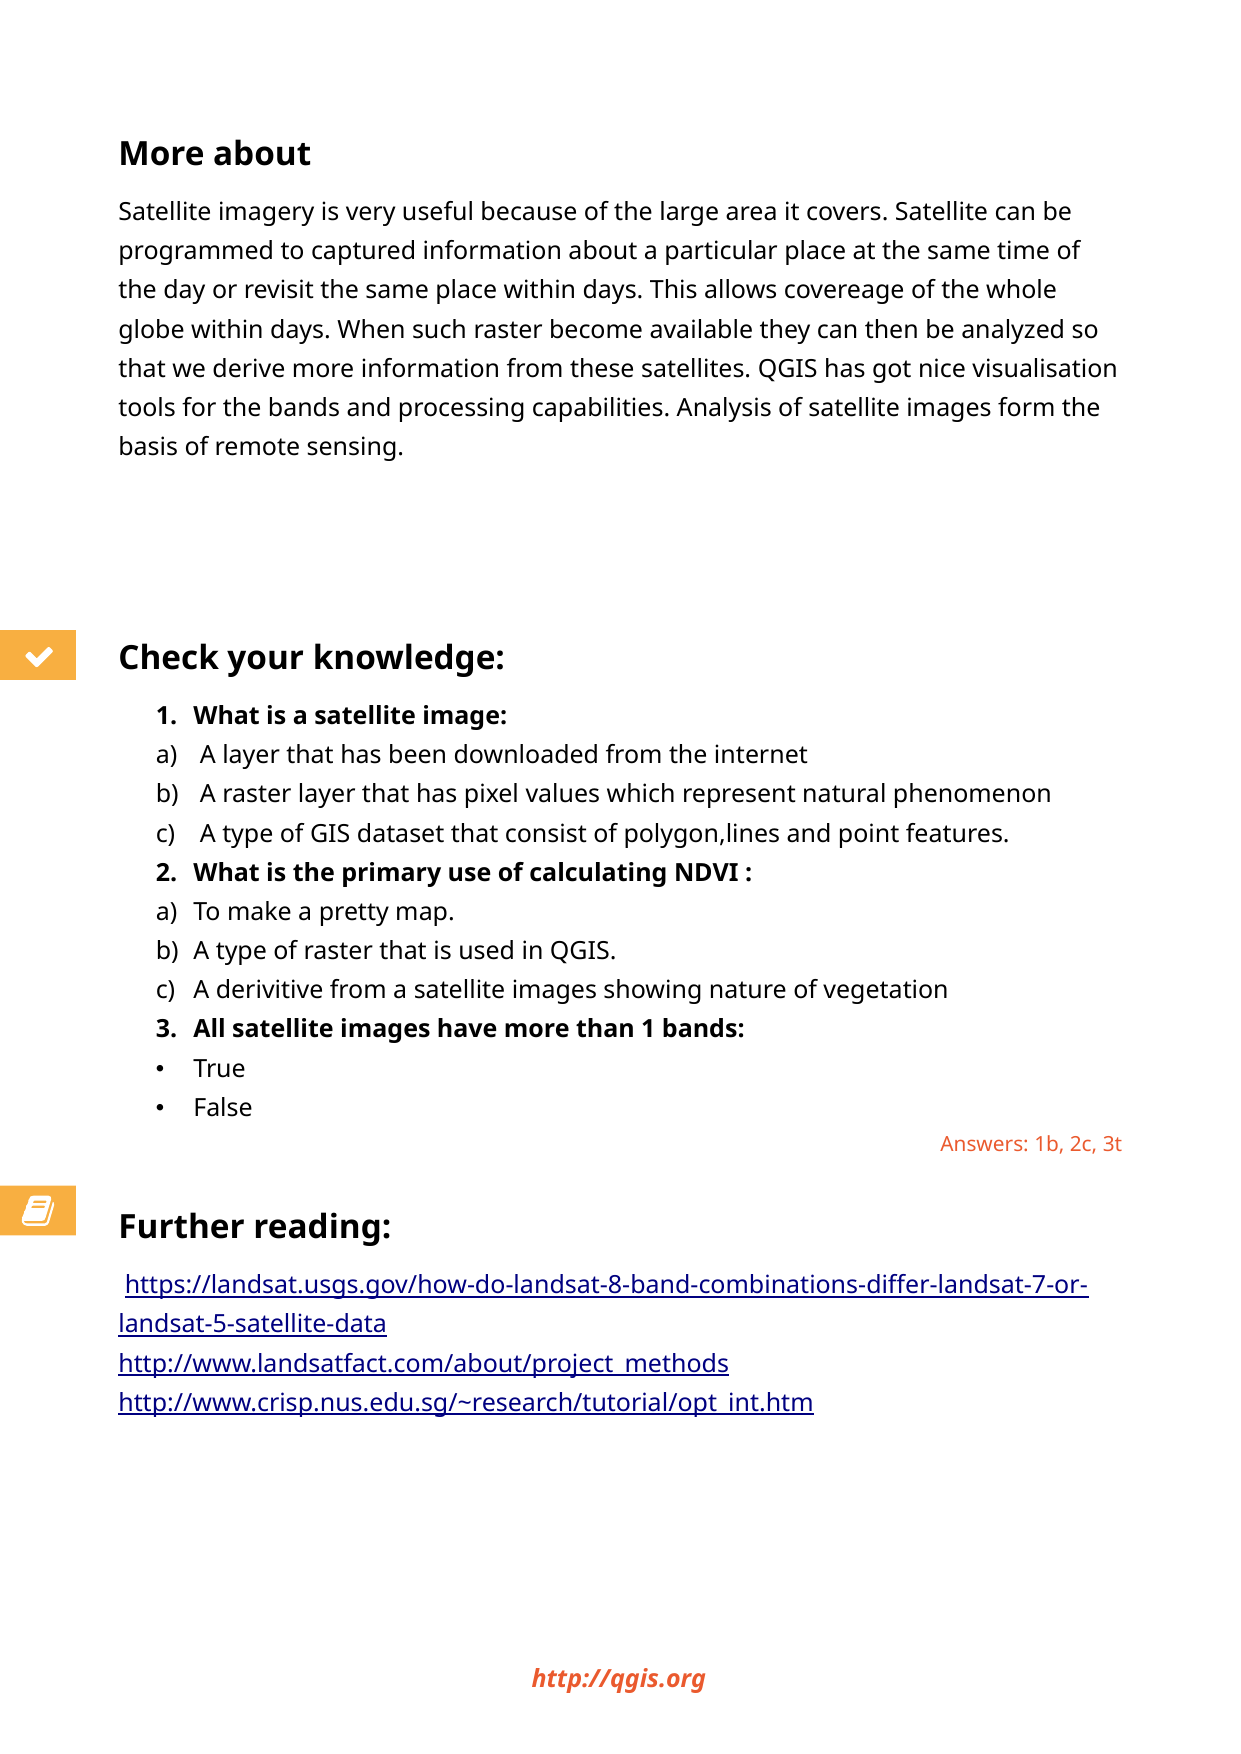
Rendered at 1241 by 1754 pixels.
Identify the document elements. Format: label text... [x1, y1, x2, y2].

list True [156, 1050, 1122, 1084]
subtitle Further reading: [118, 1203, 1122, 1248]
list A layer that has been downloaded from the internet [156, 737, 1122, 771]
text Answers: 1b, 2c, 3t [118, 1129, 1122, 1157]
text https://landsat.usgs.gov/how-do-landsat-8-band-combinations-differ-landsat-7-or-landsat-5-satellite-data [118, 1267, 1122, 1340]
list What is the primary use of calculating NDVI : [156, 854, 1122, 888]
text Satellite imagery is very useful because of the large area it covers. Satellite can be programmed to captured information about a particular place at the same time of the day or revisit the same place within days. This allows covereage of the whole globe within days. When such raster become available they can then be analyzed so that we derive more information from these satellites. QGIS has got nice visualisation tools for the bands and processing capabilities. Analysis of satellite images form the basis of remote sensing. [118, 194, 1122, 463]
list A raster layer that has pixel values which represent natural phenomenon [156, 776, 1122, 810]
subtitle More about [118, 130, 1122, 175]
list What is a satellite image: [156, 698, 1122, 732]
list False [156, 1089, 1122, 1123]
list All satellite images have more than 1 bands: [156, 1011, 1122, 1045]
list A type of GIS dataset that consist of polygon,lines and point features. [156, 815, 1122, 849]
list A type of raster that is used in QGIS. [156, 933, 1122, 967]
subtitle Check your knowledge: [118, 634, 1122, 679]
list A derivitive from a satellite images showing nature of vegetation [156, 972, 1122, 1006]
text http://www.crisp.nus.edu.sg/~research/tutorial/opt_int.htm [118, 1384, 1122, 1418]
list To make a pretty map. [156, 894, 1122, 928]
text http://www.landsatfact.com/about/project_methods [118, 1345, 1122, 1379]
